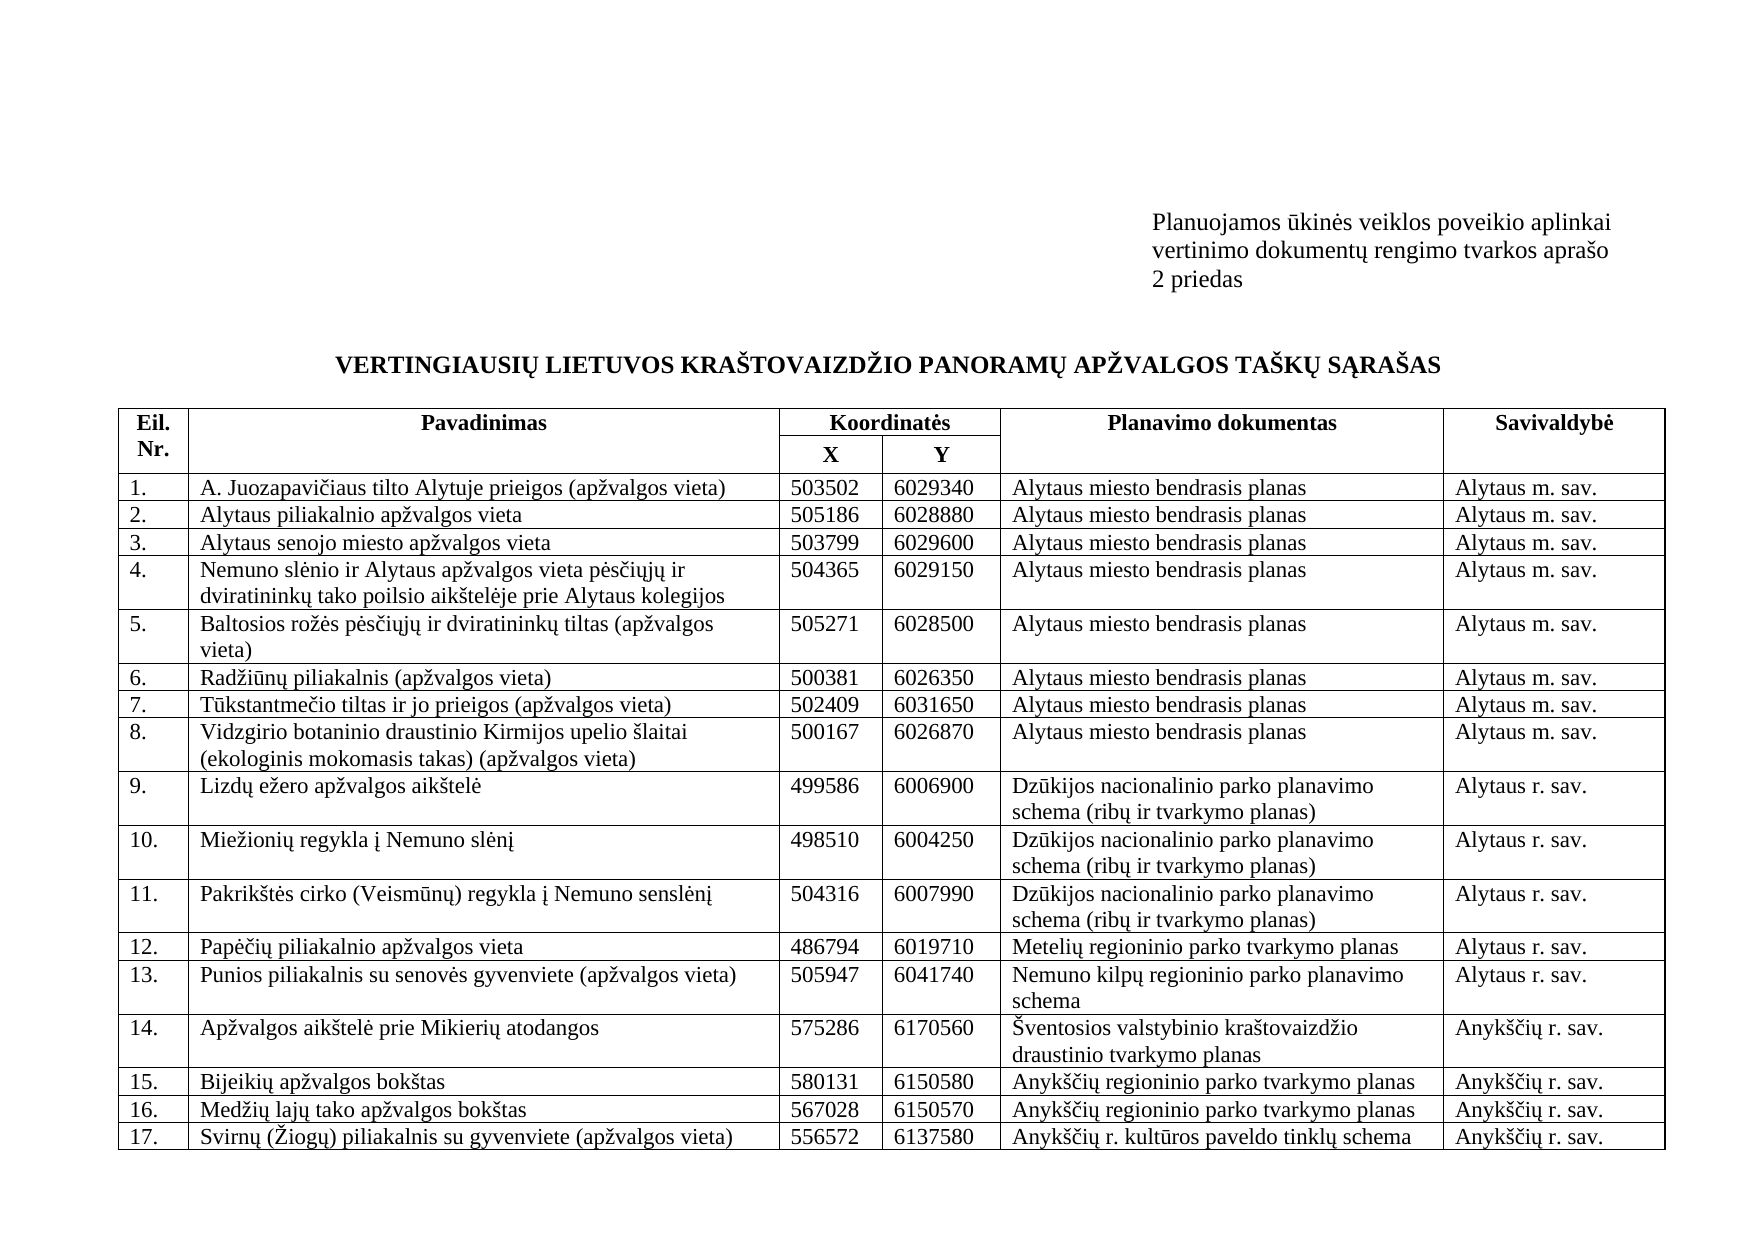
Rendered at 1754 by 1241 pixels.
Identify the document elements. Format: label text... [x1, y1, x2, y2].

table_cell Alytaus miesto bendrasis planas [1001, 556, 1443, 609]
table_cell Lizdų ežero apžvalgos aikštelė [189, 772, 779, 825]
table_cell Alytaus r. sav. [1444, 961, 1664, 1013]
table_cell Y [883, 436, 1000, 473]
table_cell 9. [119, 772, 188, 825]
table_cell Papėčių piliakalnio apžvalgos vieta [189, 933, 779, 960]
table_cell 3. [119, 529, 188, 555]
table_cell Dzūkijos nacionalinio parko planavimo schema (ribų ir tvarkymo planas) [1001, 772, 1443, 825]
table_cell Apžvalgos aikštelė prie Mikierių atodangos [189, 1015, 779, 1067]
table_cell Nemuno kilpų regioninio parko planavimo schema [1001, 961, 1443, 1013]
table_cell 13. [119, 961, 188, 1013]
table_cell 2. [119, 501, 188, 528]
table_cell 6150570 [883, 1096, 1000, 1122]
table_cell 14. [119, 1015, 188, 1067]
text 2 priedas [1152, 264, 1665, 293]
table_cell Alytaus miesto bendrasis planas [1001, 664, 1443, 690]
table_cell 17. [119, 1123, 188, 1149]
table_cell 486794 [780, 933, 882, 960]
table_cell Anykščių r. sav. [1444, 1123, 1664, 1149]
table_cell Alytaus miesto bendrasis planas [1001, 474, 1443, 500]
table_cell 502409 [780, 691, 882, 717]
table_cell Alytaus miesto bendrasis planas [1001, 610, 1443, 662]
table_cell Šventosios valstybinio kraštovaizdžio draustinio tvarkymo planas [1001, 1015, 1443, 1067]
table_cell 10. [119, 826, 188, 878]
table_cell 4. [119, 556, 188, 609]
table_cell 505186 [780, 501, 882, 528]
text Planuojamos ūkinės veiklos poveikio aplinkai vertinimo dokumentų rengimo tvarkos aprašo [1152, 207, 1665, 264]
table_cell 11. [119, 880, 188, 932]
table_cell 6137580 [883, 1123, 1000, 1149]
table_header Planavimo dokumentas [1001, 409, 1443, 473]
table_cell Nemuno slėnio ir Alytaus apžvalgos vieta pėsčiųjų ir dviratininkų tako poilsio aikštelėje prie Alytaus kolegijos [189, 556, 779, 609]
table_cell 503799 [780, 529, 882, 555]
table_cell 505271 [780, 610, 882, 662]
table_cell 6004250 [883, 826, 1000, 878]
table_cell Anykščių regioninio parko tvarkymo planas [1001, 1096, 1443, 1122]
table_cell Punios piliakalnis su senovės gyvenviete (apžvalgos vieta) [189, 961, 779, 1013]
table_cell Alytaus miesto bendrasis planas [1001, 529, 1443, 555]
table_cell 503502 [780, 474, 882, 500]
table_cell Alytaus m. sav. [1444, 664, 1664, 690]
table_cell Dzūkijos nacionalinio parko planavimo schema (ribų ir tvarkymo planas) [1001, 880, 1443, 932]
table_cell Alytaus r. sav. [1444, 933, 1664, 960]
table_cell Baltosios rožės pėsčiųjų ir dviratininkų tiltas (apžvalgos vieta) [189, 610, 779, 662]
table_cell Bijeikių apžvalgos bokštas [189, 1068, 779, 1094]
table_cell 575286 [780, 1015, 882, 1067]
table_cell Alytaus r. sav. [1444, 880, 1664, 932]
table_cell 5. [119, 610, 188, 662]
table_cell A. Juozapavičiaus tilto Alytuje prieigos (apžvalgos vieta) [189, 474, 779, 500]
table_cell Alytaus m. sav. [1444, 556, 1664, 609]
table_cell 6007990 [883, 880, 1000, 932]
table_cell Alytaus r. sav. [1444, 826, 1664, 878]
table_cell Anykščių r. sav. [1444, 1096, 1664, 1122]
table_cell Alytaus r. sav. [1444, 772, 1664, 825]
table_cell 6029150 [883, 556, 1000, 609]
text VERTINGIAUSIŲ LIETUVOS KRAŠTOVAIZDŽIO PANORAMŲ APŽVALGOS TAŠKŲ SĄRAŠAS [118, 350, 1665, 379]
table_cell Radžiūnų piliakalnis (apžvalgos vieta) [189, 664, 779, 690]
table_cell Alytaus miesto bendrasis planas [1001, 691, 1443, 717]
table_cell 7. [119, 691, 188, 717]
table_cell 6029340 [883, 474, 1000, 500]
table_cell 567028 [780, 1096, 882, 1122]
table_header Pavadinimas [189, 409, 779, 473]
table_cell 6028880 [883, 501, 1000, 528]
table_cell 6170560 [883, 1015, 1000, 1067]
table_cell 12. [119, 933, 188, 960]
table_cell 504316 [780, 880, 882, 932]
table_cell Alytaus m. sav. [1444, 610, 1664, 662]
table_cell 500381 [780, 664, 882, 690]
table_header Koordinatės [780, 409, 1000, 435]
table_cell Medžių lajų tako apžvalgos bokštas [189, 1096, 779, 1122]
table_header Savivaldybė [1444, 409, 1664, 473]
table_cell Vidzgirio botaninio draustinio Kirmijos upelio šlaitai (ekologinis mokomasis takas) (apžvalgos vieta) [189, 718, 779, 771]
table_cell 499586 [780, 772, 882, 825]
table_cell 6006900 [883, 772, 1000, 825]
table_cell 6. [119, 664, 188, 690]
table_cell Alytaus m. sav. [1444, 529, 1664, 555]
table_cell Alytaus miesto bendrasis planas [1001, 501, 1443, 528]
table_cell Alytaus m. sav. [1444, 474, 1664, 500]
table_cell 15. [119, 1068, 188, 1094]
table_cell 6026350 [883, 664, 1000, 690]
table_cell Miežionių regykla į Nemuno slėnį [189, 826, 779, 878]
table_cell Anykščių r. sav. [1444, 1068, 1664, 1094]
table_cell Pakrikštės cirko (Veismūnų) regykla į Nemuno senslėnį [189, 880, 779, 932]
table_cell 504365 [780, 556, 882, 609]
table_cell 6150580 [883, 1068, 1000, 1094]
table_header Eil. Nr. [119, 409, 188, 473]
table_cell Dzūkijos nacionalinio parko planavimo schema (ribų ir tvarkymo planas) [1001, 826, 1443, 878]
table_cell 6026870 [883, 718, 1000, 771]
table_cell 498510 [780, 826, 882, 878]
table_cell Tūkstantmečio tiltas ir jo prieigos (apžvalgos vieta) [189, 691, 779, 717]
table_cell 500167 [780, 718, 882, 771]
table_cell Anykščių r. kultūros paveldo tinklų schema [1001, 1123, 1443, 1149]
table_cell 8. [119, 718, 188, 771]
table_cell X [780, 436, 882, 473]
table_cell Alytaus m. sav. [1444, 691, 1664, 717]
table_cell Anykščių regioninio parko tvarkymo planas [1001, 1068, 1443, 1094]
table_cell 6028500 [883, 610, 1000, 662]
table_cell 16. [119, 1096, 188, 1122]
table_cell Alytaus m. sav. [1444, 501, 1664, 528]
table_cell 1. [119, 474, 188, 500]
table_cell Alytaus miesto bendrasis planas [1001, 718, 1443, 771]
table_cell 580131 [780, 1068, 882, 1094]
table_cell 556572 [780, 1123, 882, 1149]
table_cell 6031650 [883, 691, 1000, 717]
table_cell Alytaus m. sav. [1444, 718, 1664, 771]
table_cell Alytaus piliakalnio apžvalgos vieta [189, 501, 779, 528]
table_cell Metelių regioninio parko tvarkymo planas [1001, 933, 1443, 960]
table_cell 6029600 [883, 529, 1000, 555]
table_cell 505947 [780, 961, 882, 1013]
table_cell Alytaus senojo miesto apžvalgos vieta [189, 529, 779, 555]
table_cell 6041740 [883, 961, 1000, 1013]
table_cell 6019710 [883, 933, 1000, 960]
table_cell Anykščių r. sav. [1444, 1015, 1664, 1067]
table_cell Svirnų (Žiogų) piliakalnis su gyvenviete (apžvalgos vieta) [189, 1123, 779, 1149]
